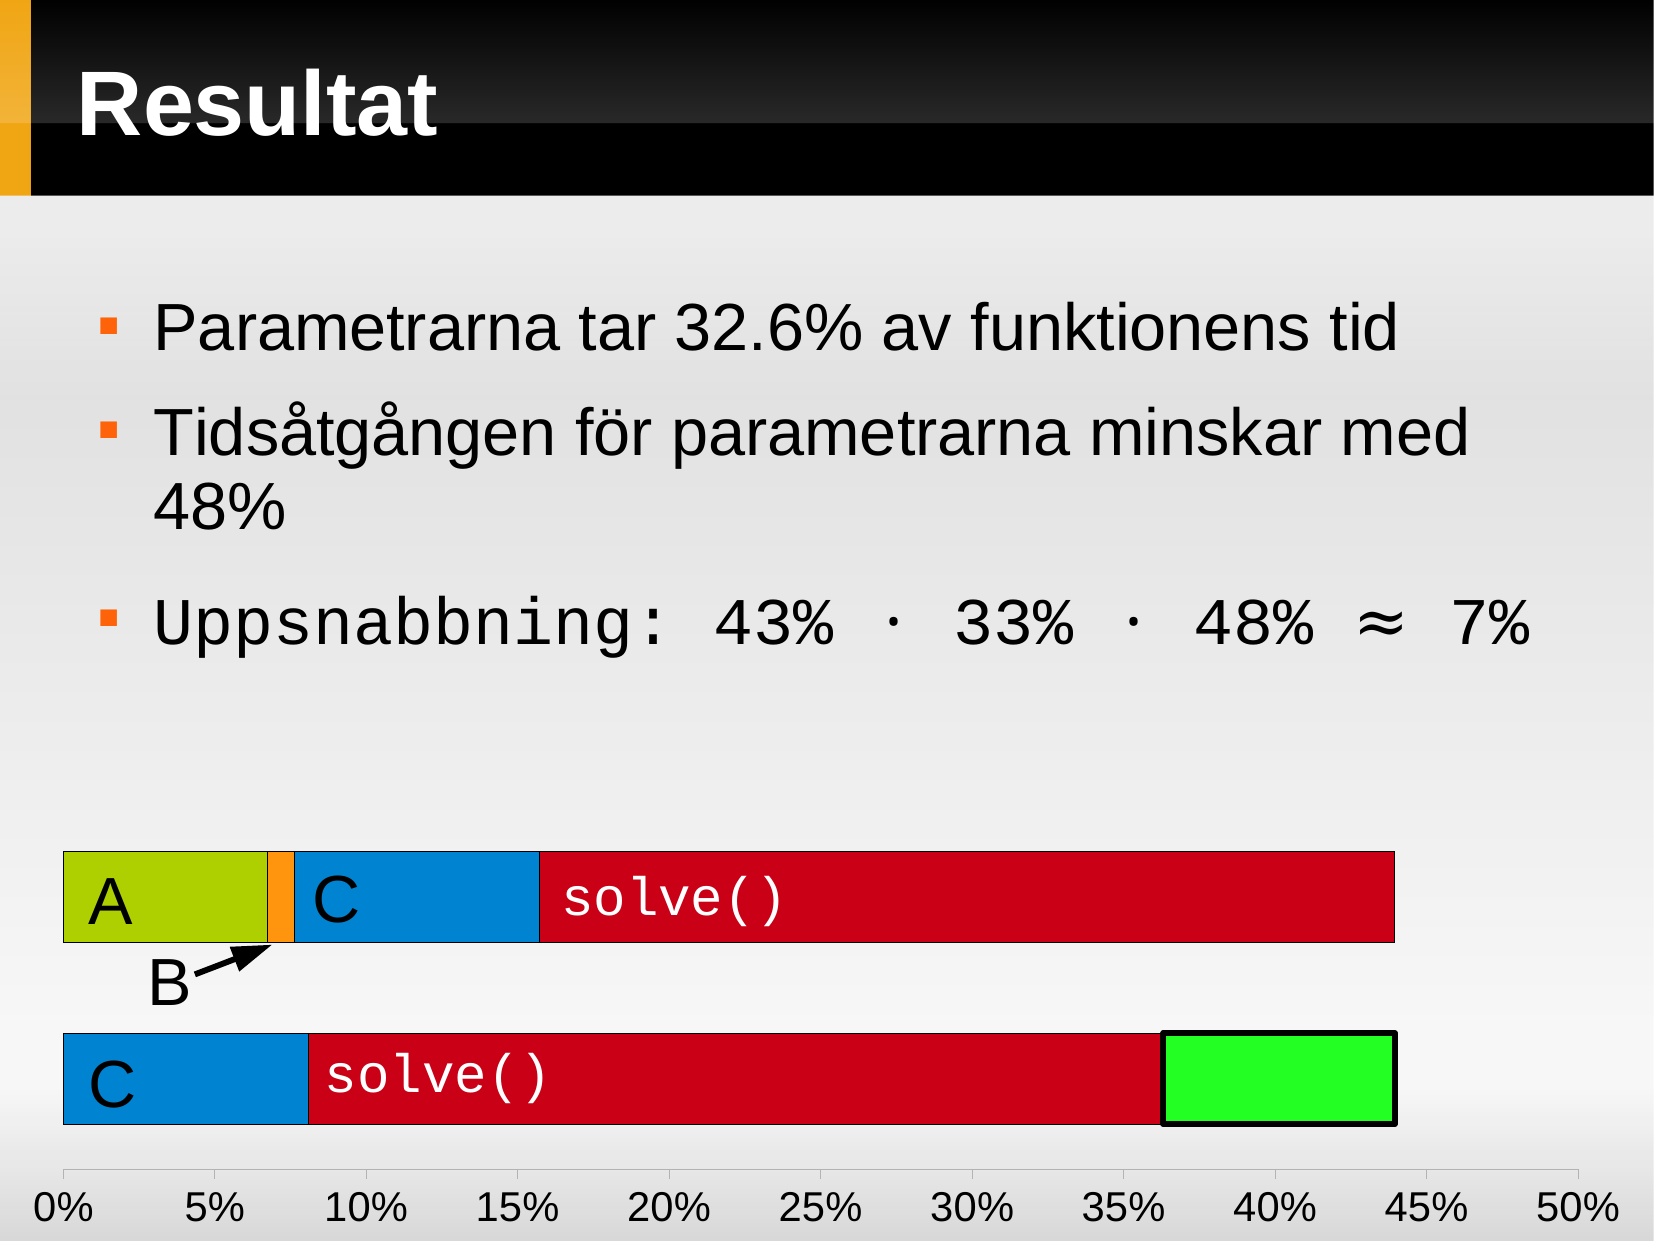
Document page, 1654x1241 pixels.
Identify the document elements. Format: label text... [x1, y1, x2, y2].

list solve() [324, 1047, 567, 1123]
chart [0, 797, 1654, 1241]
list B [147, 944, 260, 1034]
list Parametrarna tar 32.6% av funktionens tid Tidsåtgången för parametrarna minskar med 48% Uppsnabbning: 43% ∙ 33% ∙ 48% ≈ 7% [82, 290, 1571, 768]
picture [0, 0, 1654, 797]
title Resultat [76, 7, 1565, 200]
list C [312, 862, 426, 938]
list solve() [561, 870, 810, 945]
list C [88, 1047, 201, 1123]
list A [88, 864, 201, 939]
